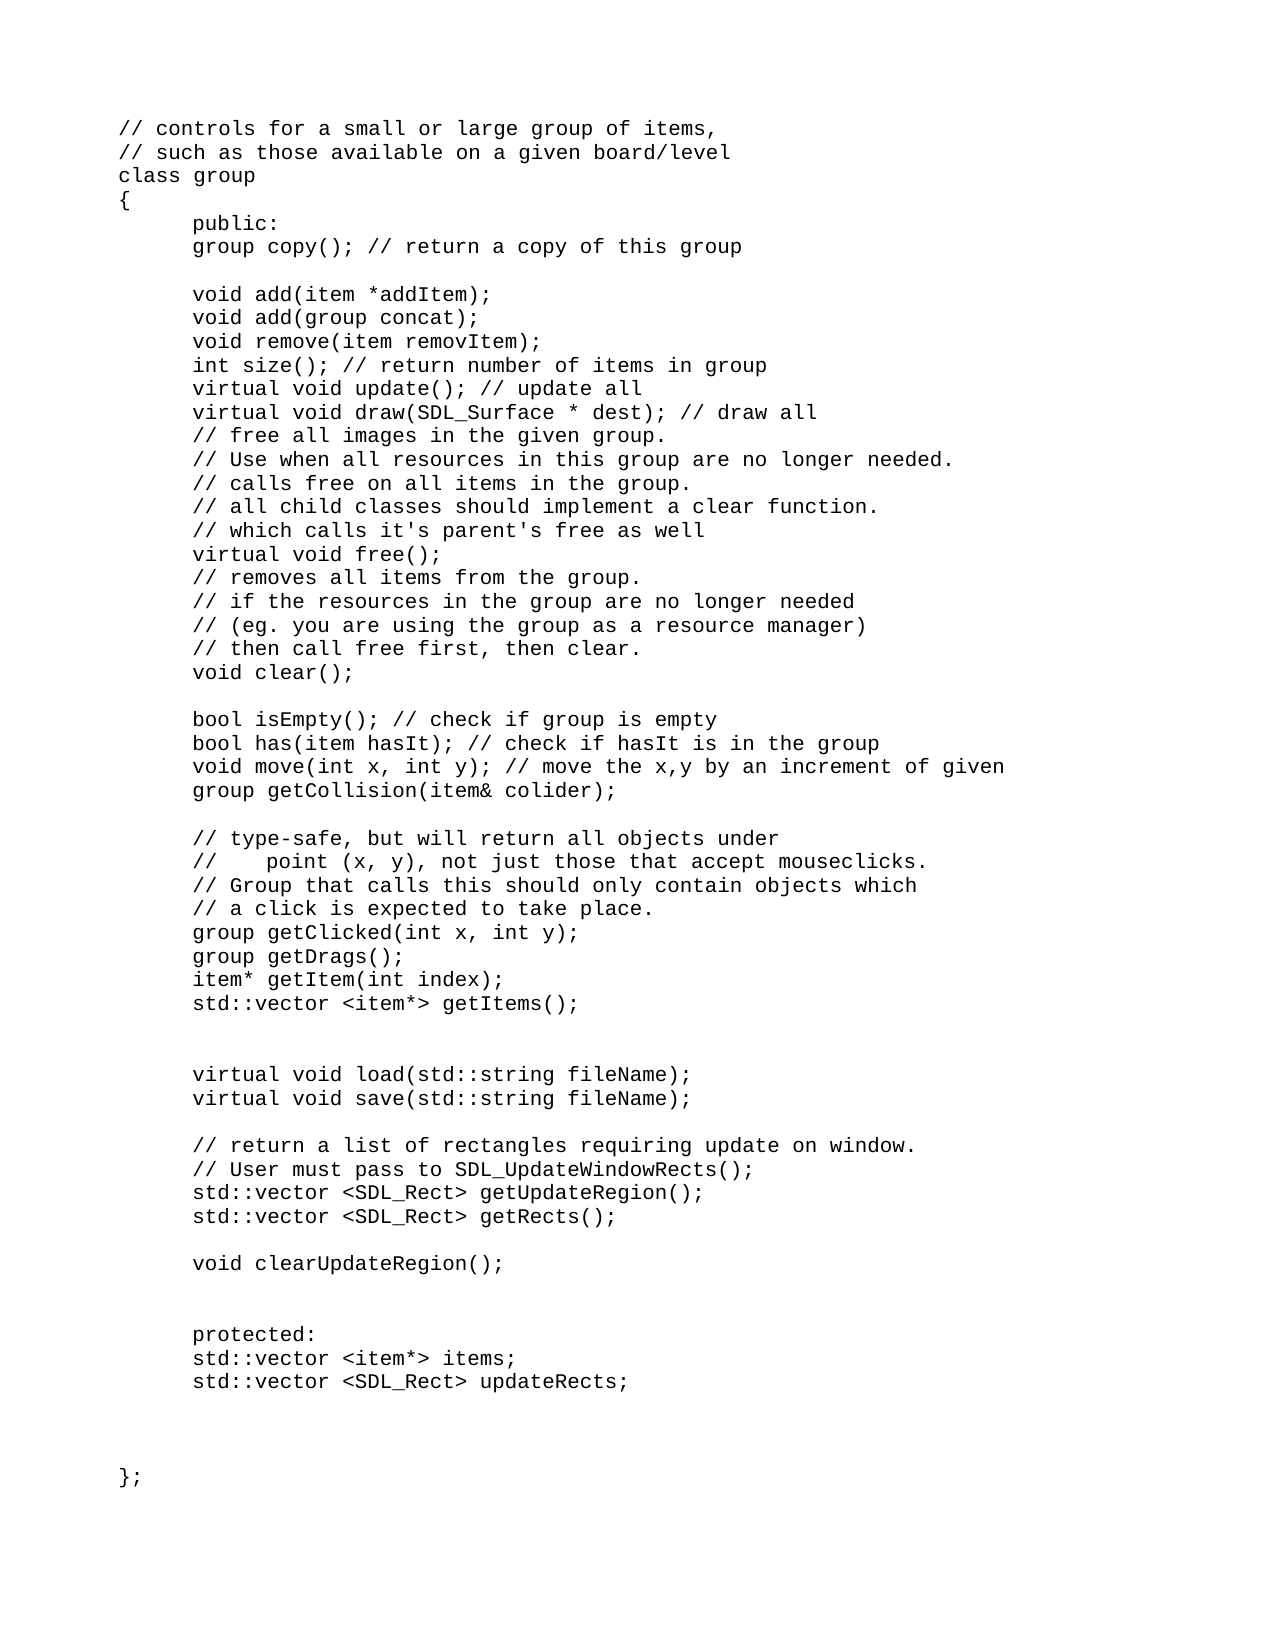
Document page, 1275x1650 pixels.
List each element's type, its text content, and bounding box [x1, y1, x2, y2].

text // calls free on all items in the group. [118, 473, 1157, 496]
text // if the resources in the group are no longer needed [118, 591, 1157, 615]
text std::vector <SDL_Rect> getRects(); [118, 1206, 1157, 1229]
text void move(int x, int y); // move the x,y by an increment of given [118, 757, 1157, 780]
text // controls for a small or large group of items, [118, 118, 1157, 142]
text // User must pass to SDL_UpdateWindowRects(); [118, 1158, 1157, 1182]
text // point (x, y), not just those that accept mouseclicks. [118, 851, 1157, 875]
text // all child classes should implement a clear function. [118, 496, 1157, 520]
text // such as those available on a given board/level [118, 142, 1157, 165]
text { [118, 189, 1157, 213]
text void add(item *addItem); [118, 284, 1157, 307]
text // a click is expected to take place. [118, 898, 1157, 922]
text std::vector <item*> getItems(); [118, 993, 1157, 1017]
text public: [118, 213, 1157, 236]
text // return a list of rectangles requiring update on window. [118, 1135, 1157, 1158]
text // type-safe, but will return all objects under [118, 827, 1157, 851]
text // removes all items from the group. [118, 567, 1157, 591]
text std::vector <item*> items; [118, 1348, 1157, 1371]
text virtual void draw(SDL_Surface * dest); // draw all [118, 402, 1157, 426]
text bool isEmpty(); // check if group is empty [118, 709, 1157, 733]
text group getDrags(); [118, 946, 1157, 969]
text bool has(item hasIt); // check if hasIt is in the group [118, 733, 1157, 757]
text void remove(item removItem); [118, 331, 1157, 354]
text virtual void save(std::string fileName); [118, 1088, 1157, 1111]
text }; [118, 1466, 1157, 1489]
text // Use when all resources in this group are no longer needed. [118, 449, 1157, 473]
text void add(group concat); [118, 307, 1157, 331]
text void clearUpdateRegion(); [118, 1253, 1157, 1277]
text std::vector <SDL_Rect> getUpdateRegion(); [118, 1182, 1157, 1206]
text // free all images in the given group. [118, 426, 1157, 449]
text // (eg. you are using the group as a resource manager) [118, 615, 1157, 638]
text virtual void free(); [118, 544, 1157, 567]
text protected: [118, 1324, 1157, 1348]
text // which calls it's parent's free as well [118, 520, 1157, 544]
text group getCollision(item& colider); [118, 780, 1157, 804]
text // Group that calls this should only contain objects which [118, 875, 1157, 898]
text class group [118, 165, 1157, 189]
text group copy(); // return a copy of this group [118, 236, 1157, 260]
text // then call free first, then clear. [118, 638, 1157, 662]
text item* getItem(int index); [118, 969, 1157, 993]
text std::vector <SDL_Rect> updateRects; [118, 1371, 1157, 1395]
text int size(); // return number of items in group [118, 354, 1157, 378]
text virtual void load(std::string fileName); [118, 1064, 1157, 1088]
text virtual void update(); // update all [118, 378, 1157, 402]
text group getClicked(int x, int y); [118, 922, 1157, 946]
text void clear(); [118, 662, 1157, 686]
